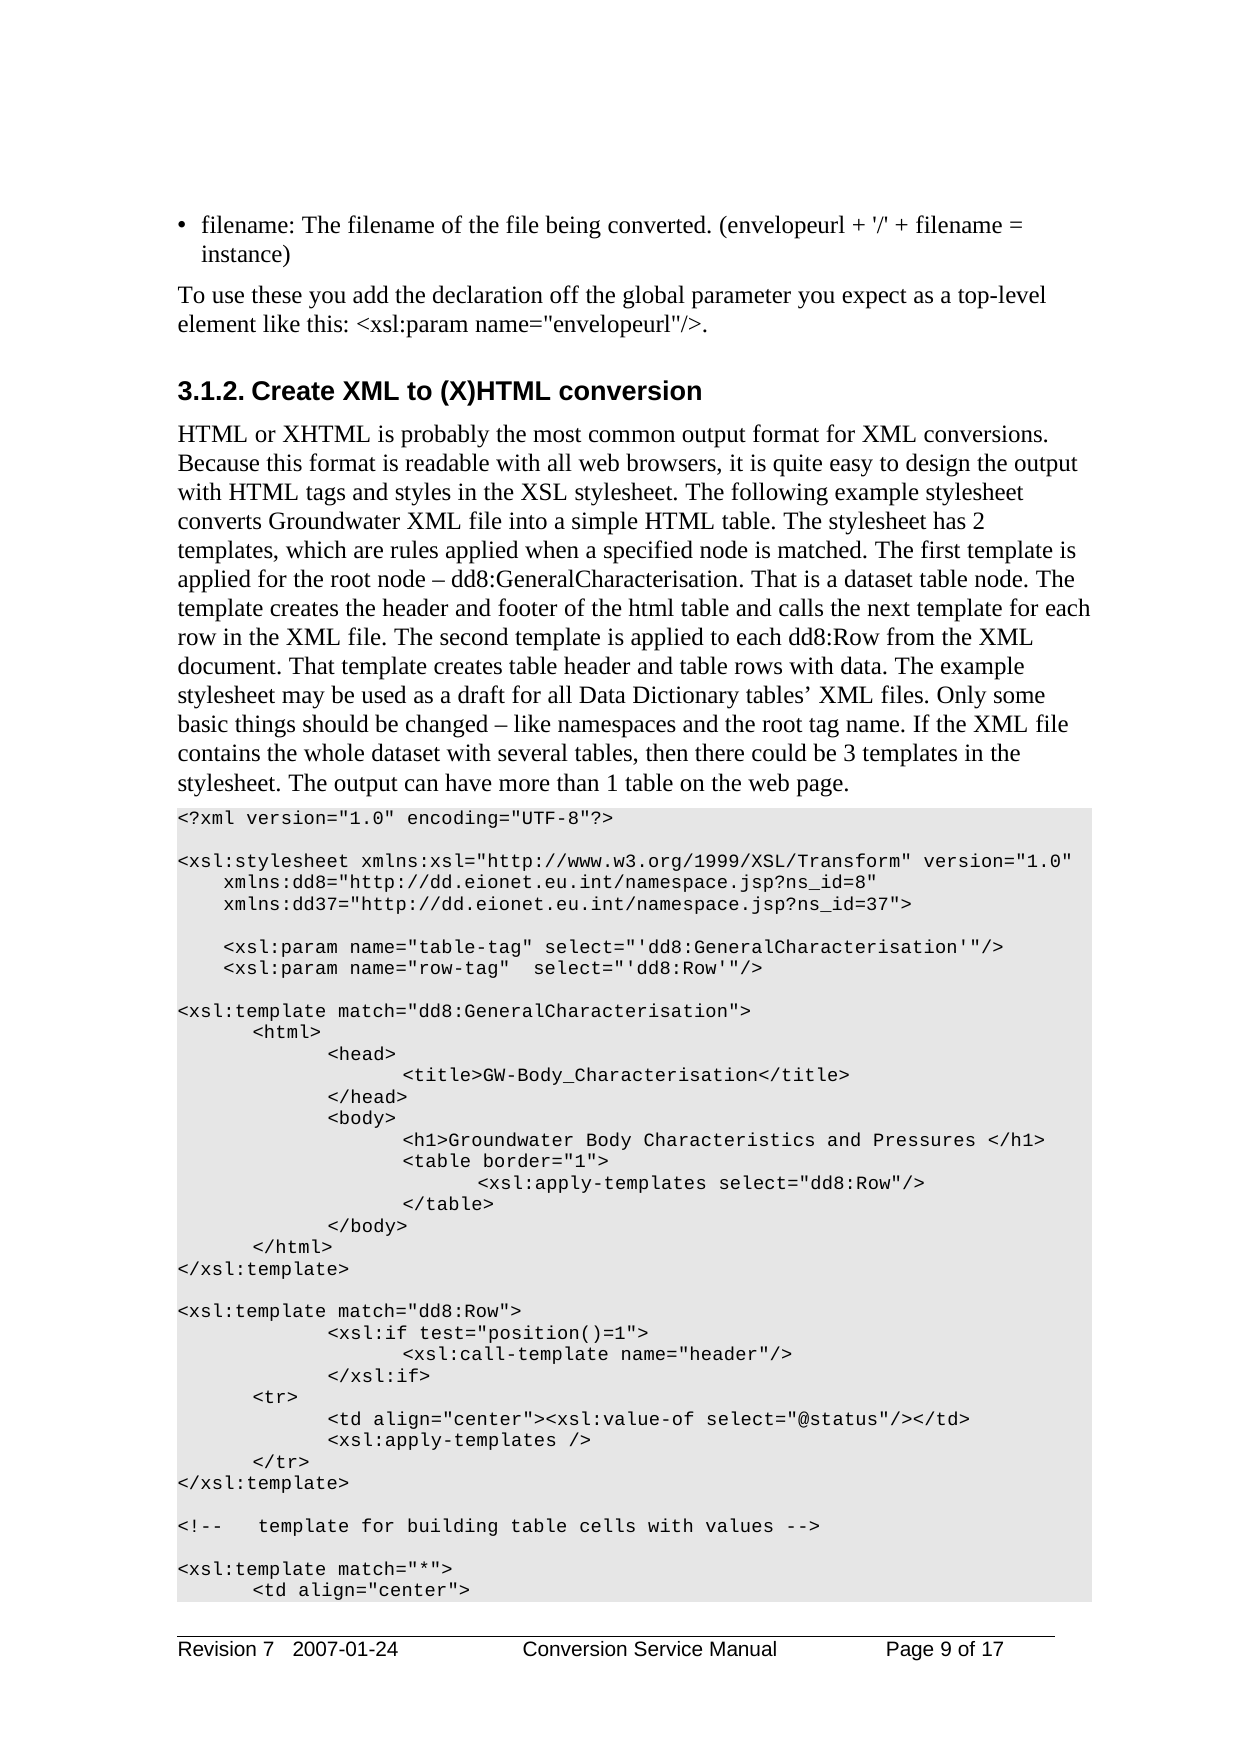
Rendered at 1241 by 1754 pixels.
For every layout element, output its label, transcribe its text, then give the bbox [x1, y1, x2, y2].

list filename: The filename of the file being converted. (envelopeurl + '/' + filename = instance) [177, 210, 1092, 268]
list <?xml version="1.0" encoding="UTF-8"?> [177, 808, 1092, 830]
list <!-- template for building table cells with values --> [177, 1516, 1092, 1538]
list <tr> [177, 1388, 1092, 1409]
list <body> [177, 1109, 1092, 1130]
list <html> [177, 1023, 1092, 1044]
list <xsl:apply-templates select="dd8:Row"/> [177, 1173, 1092, 1194]
list </head> [177, 1087, 1092, 1109]
list </xsl:template> [177, 1259, 1092, 1280]
list </html> [177, 1237, 1092, 1259]
list <td align="center"> [177, 1581, 1092, 1602]
list </tr> [177, 1452, 1092, 1473]
list <table border="1"> [177, 1152, 1092, 1173]
list <xsl:call-template name="header"/> [177, 1345, 1092, 1366]
list <title>GW-Body_Characterisation</title> [177, 1066, 1092, 1087]
list <xsl:param name="row-tag" select="'dd8:Row'"/> [177, 958, 1092, 980]
list <td align="center"><xsl:value-of select="@status"/></td> [177, 1409, 1092, 1431]
list </table> [177, 1194, 1092, 1216]
list xmlns:dd8="http://dd.eionet.eu.int/namespace.jsp?ns_id=8" [177, 873, 1092, 894]
list <head> [177, 1044, 1092, 1066]
text HTML or XHTML is probably the most common output format for XML conversions. Because this format is readable with all web browsers, it is quite easy to design the output with HTML tags and styles in the XSL stylesheet. The following example stylesheet converts Groundwater XML file into a simple HTML table. The stylesheet has 2 templates, which are rules applied when a specified node is matched. The first template is applied for the root node – dd8:GeneralCharacterisation. That is a dataset table node. The template creates the header and footer of the html table and calls the next template for each row in the XML file. The second template is applied to each dd8:Row from the XML document. That template creates table header and table rows with data. The example stylesheet may be used as a draft for all Data Dictionary tables’ XML files. Only some basic things should be changed – like namespaces and the root tag name. If the XML file contains the whole dataset with several tables, then there could be 3 templates in the stylesheet. The output can have more than 1 table on the web page. [177, 419, 1092, 796]
list </body> [177, 1216, 1092, 1237]
list <xsl:apply-templates /> [177, 1431, 1092, 1452]
list <xsl:stylesheet xmlns:xsl="http://www.w3.org/1999/XSL/Transform" version="1.0" [177, 851, 1092, 873]
list xmlns:dd37="http://dd.eionet.eu.int/namespace.jsp?ns_id=37"> [177, 894, 1092, 916]
subtitle Create XML to (X)HTML conversion [177, 375, 1092, 406]
list <xsl:param name="table-tag" select="'dd8:GeneralCharacterisation'"/> [177, 937, 1092, 958]
list <h1>Groundwater Body Characteristics and Pressures </h1> [177, 1130, 1092, 1152]
list </xsl:template> [177, 1473, 1092, 1495]
list <xsl:template match="*"> [177, 1559, 1092, 1581]
list <xsl:template match="dd8:GeneralCharacterisation"> [177, 1001, 1092, 1023]
list <xsl:template match="dd8:Row"> [177, 1302, 1092, 1323]
list </xsl:if> [177, 1366, 1092, 1388]
list <xsl:if test="position()=1"> [177, 1323, 1092, 1345]
text To use these you add the declaration off the global parameter you expect as a top-level element like this: <xsl:param name="envelopeurl"/>. [177, 280, 1092, 338]
